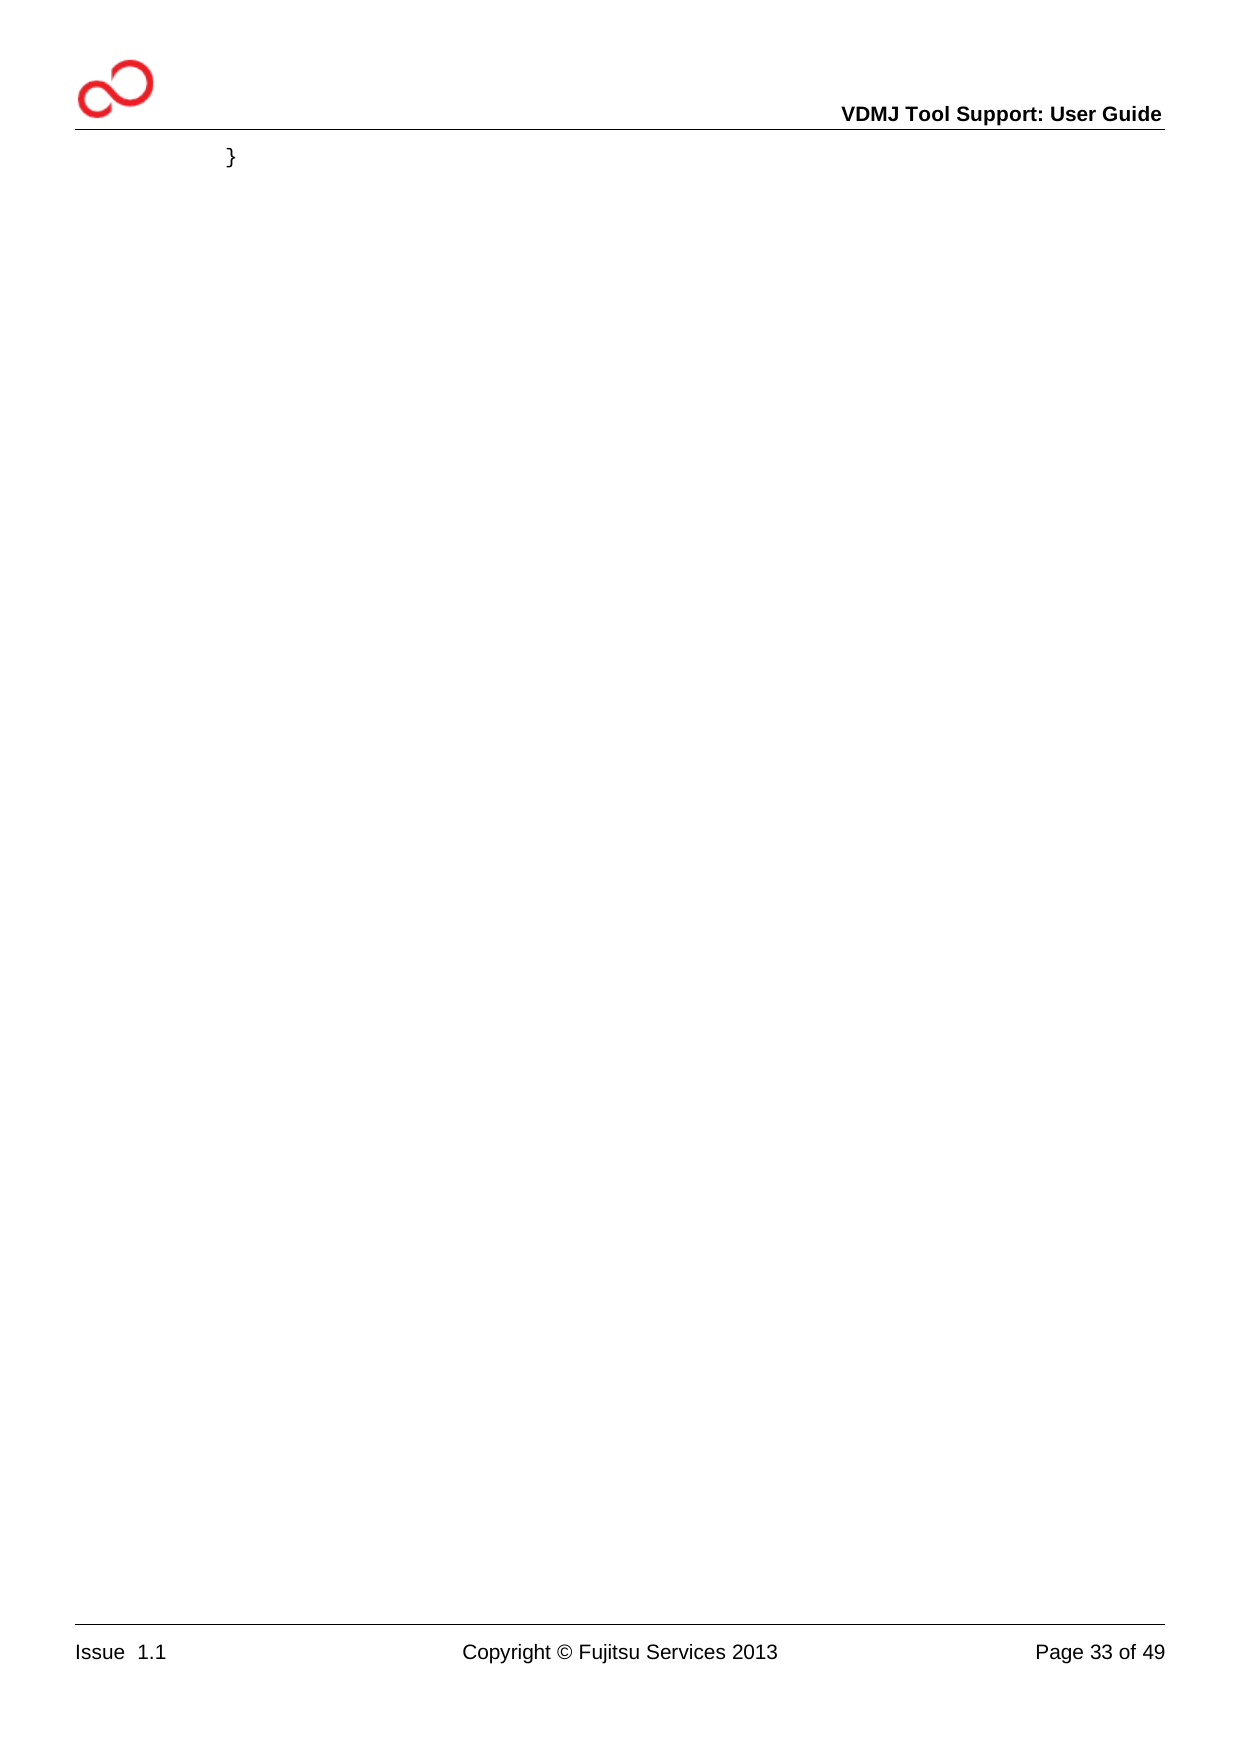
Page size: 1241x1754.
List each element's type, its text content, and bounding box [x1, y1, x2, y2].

text } [225, 145, 1165, 168]
picture [78, 52, 153, 128]
